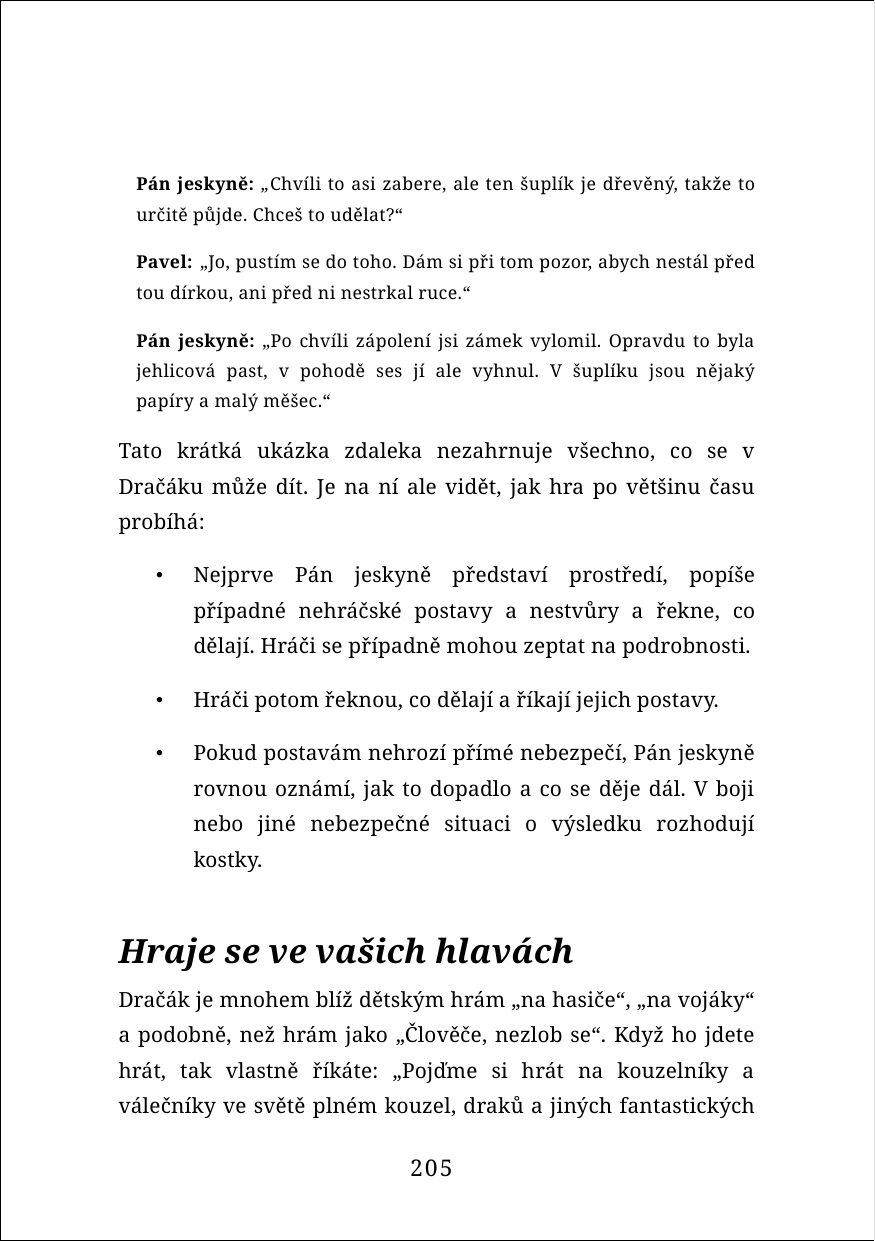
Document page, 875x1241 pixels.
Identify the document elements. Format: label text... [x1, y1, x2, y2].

text Tato krátká ukázka zdaleka nezahrnuje všechno, co se v Dračáku může dít. Je na ní ale vidět, jak hra po většinu času probíhá: [118, 436, 756, 536]
text Pán jeskyně: „Po chvíli zápolení jsi zámek vylomil. Opravdu to byla jehlicová past, v pohodě ses jí ale vyhnul. V šuplíku jsou nějaký papíry a malý měšec.“ [136, 328, 756, 413]
text Pán jeskyně: „Chvíli to asi zabere, ale ten šuplík je dřevěný, takže to určitě půjde. Chceš to udělat?“ [136, 172, 756, 226]
text Dračák je mnohem blíž dětským hrám „na hasiče“, „na vojáky“ a podobně, než hrám jako „Člověče, nezlob se“. Když ho jdete hrát, tak vlastně říkáte: „Pojďme si hrát na kouzelníky a válečníky ve světě plném kouzel, draků a jiných fantastických [118, 985, 756, 1120]
subtitle Hraje se ve vašich hlavách [118, 927, 756, 973]
list Nejprve Pán jeskyně představí prostředí, popíše případné nehráčské postavy a nestvůry a řekne, co dělají. Hráči se případně mohou zeptat na podrobnosti. [156, 561, 756, 660]
list Pokud postavám nehrozí přímé nebezpečí, Pán jeskyně rovnou oznámí, jak to dopadlo a co se děje dál. V boji nebo jiné nebezpečné situaci o výsledku rozhodují kostky. [156, 738, 756, 873]
text Pavel: „Jo, pustím se do toho. Dám si při tom pozor, abych nestál před tou dírkou, ani před ni nestrkal ruce.“ [136, 250, 756, 304]
list Hráči potom řeknou, co dělají a říkají jejich postavy. [156, 685, 756, 713]
